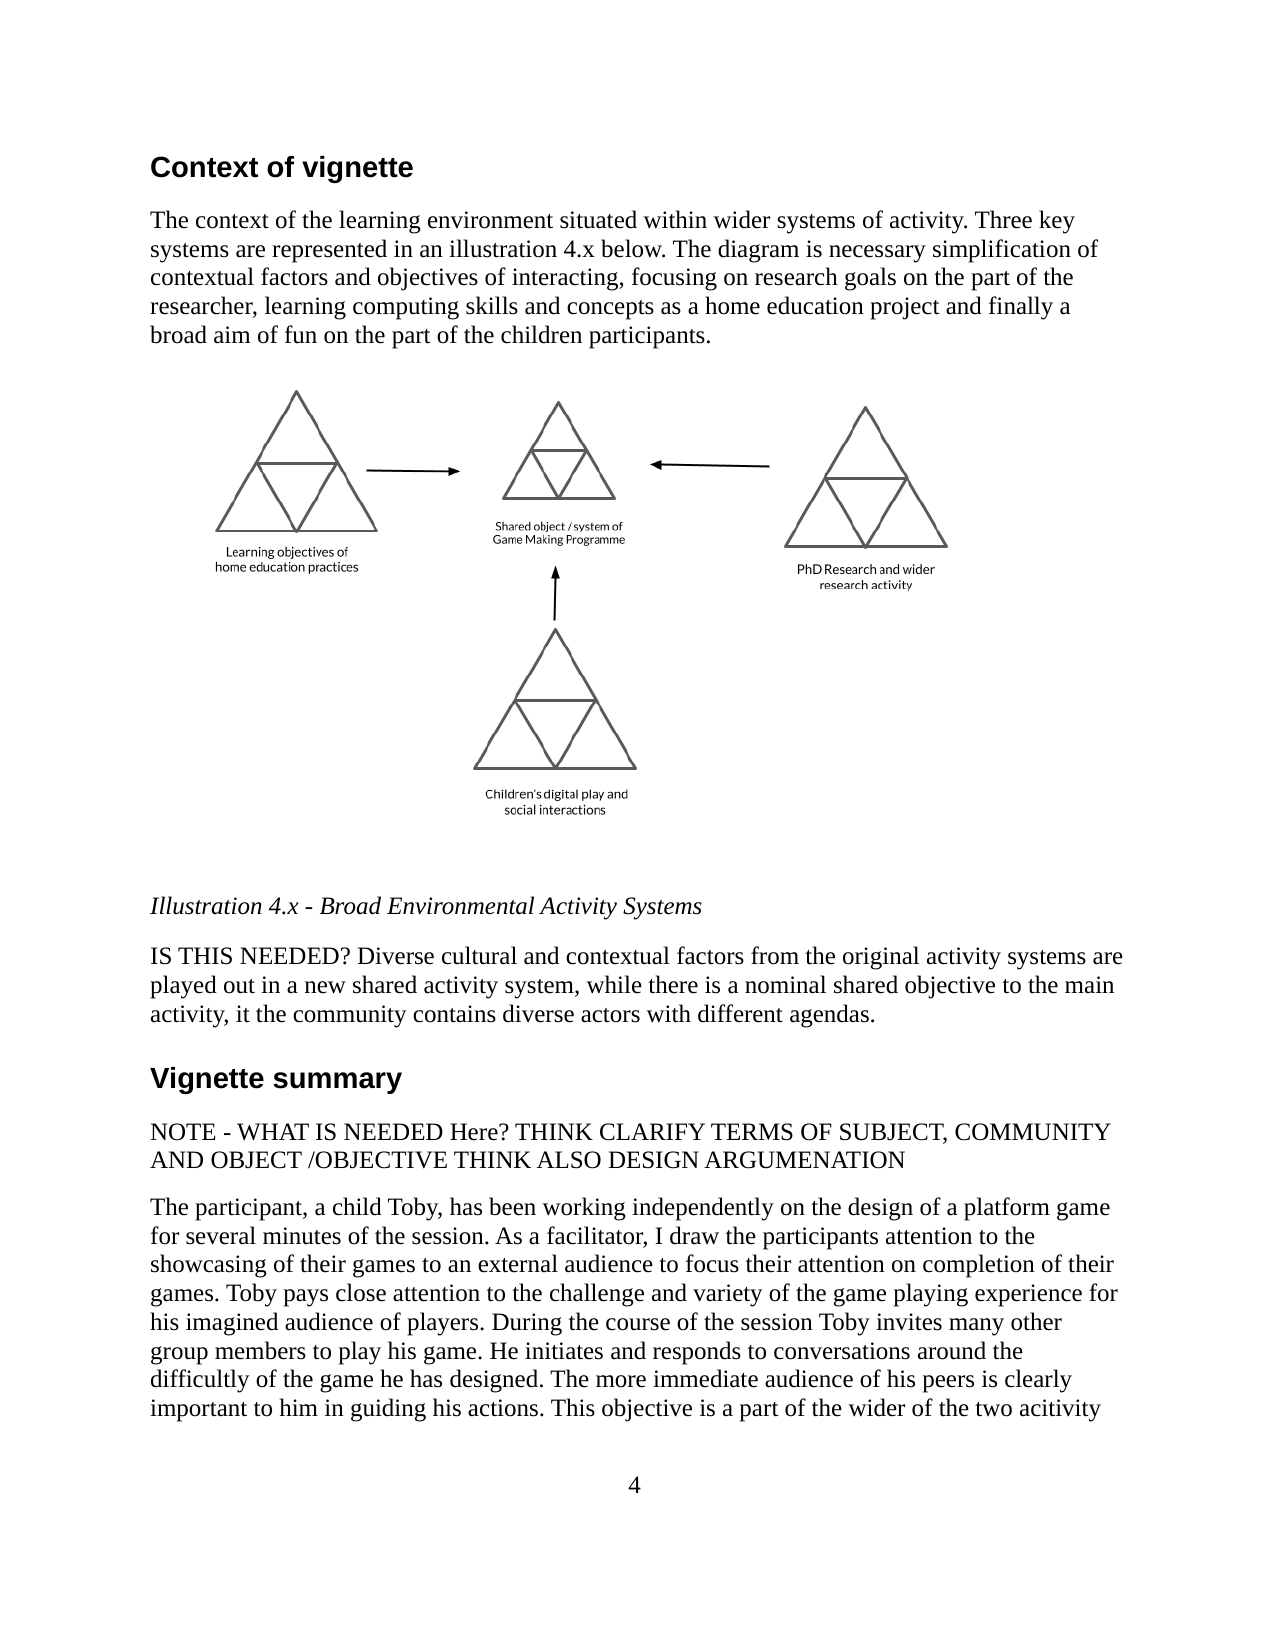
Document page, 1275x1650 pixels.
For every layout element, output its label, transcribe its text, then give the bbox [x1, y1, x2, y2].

text NOTE - WHAT IS NEEDED Here? THINK CLARIFY TERMS OF SUBJECT, COMMUNITY AND OBJECT /OBJECTIVE THINK ALSO DESIGN ARGUMENATION [150, 1117, 1125, 1174]
text Illustration 4.x - Broad Environmental Activity Systems [150, 891, 1125, 920]
picture [150, 357, 1077, 879]
text IS THIS NEEDED? Diverse cultural and contextual factors from the original activity systems are played out in a new shared activity system, while there is a nominal shared objective to the main activity, it the community contains diverse actors with different agendas. [150, 941, 1125, 1028]
subtitle Vignette summary [150, 1062, 1125, 1095]
text The participant, a child Toby, has been working independently on the design of a platform game for several minutes of the session. As a facilitator, I draw the participants attention to the showcasing of their games to an external audience to focus their attention on completion of their games. Toby pays close attention to the challenge and variety of the game playing experience for his imagined audience of players. During the course of the session Toby invites many other group members to play his game. He initiates and responds to conversations around the difficultly of the game he has designed. The more immediate audience of his peers is clearly important to him in guiding his actions. This objective is a part of the wider of the two acitivity [150, 1192, 1125, 1422]
subtitle Context of vignette [150, 150, 1125, 183]
text The context of the learning environment situated within wider systems of activity. Three key systems are represented in an illustration 4.x below. The diagram is necessary simplification of contextual factors and objectives of interacting, focusing on research goals on the part of the researcher, learning computing skills and concepts as a home education project and finally a broad aim of fun on the part of the children participants. [150, 205, 1125, 349]
